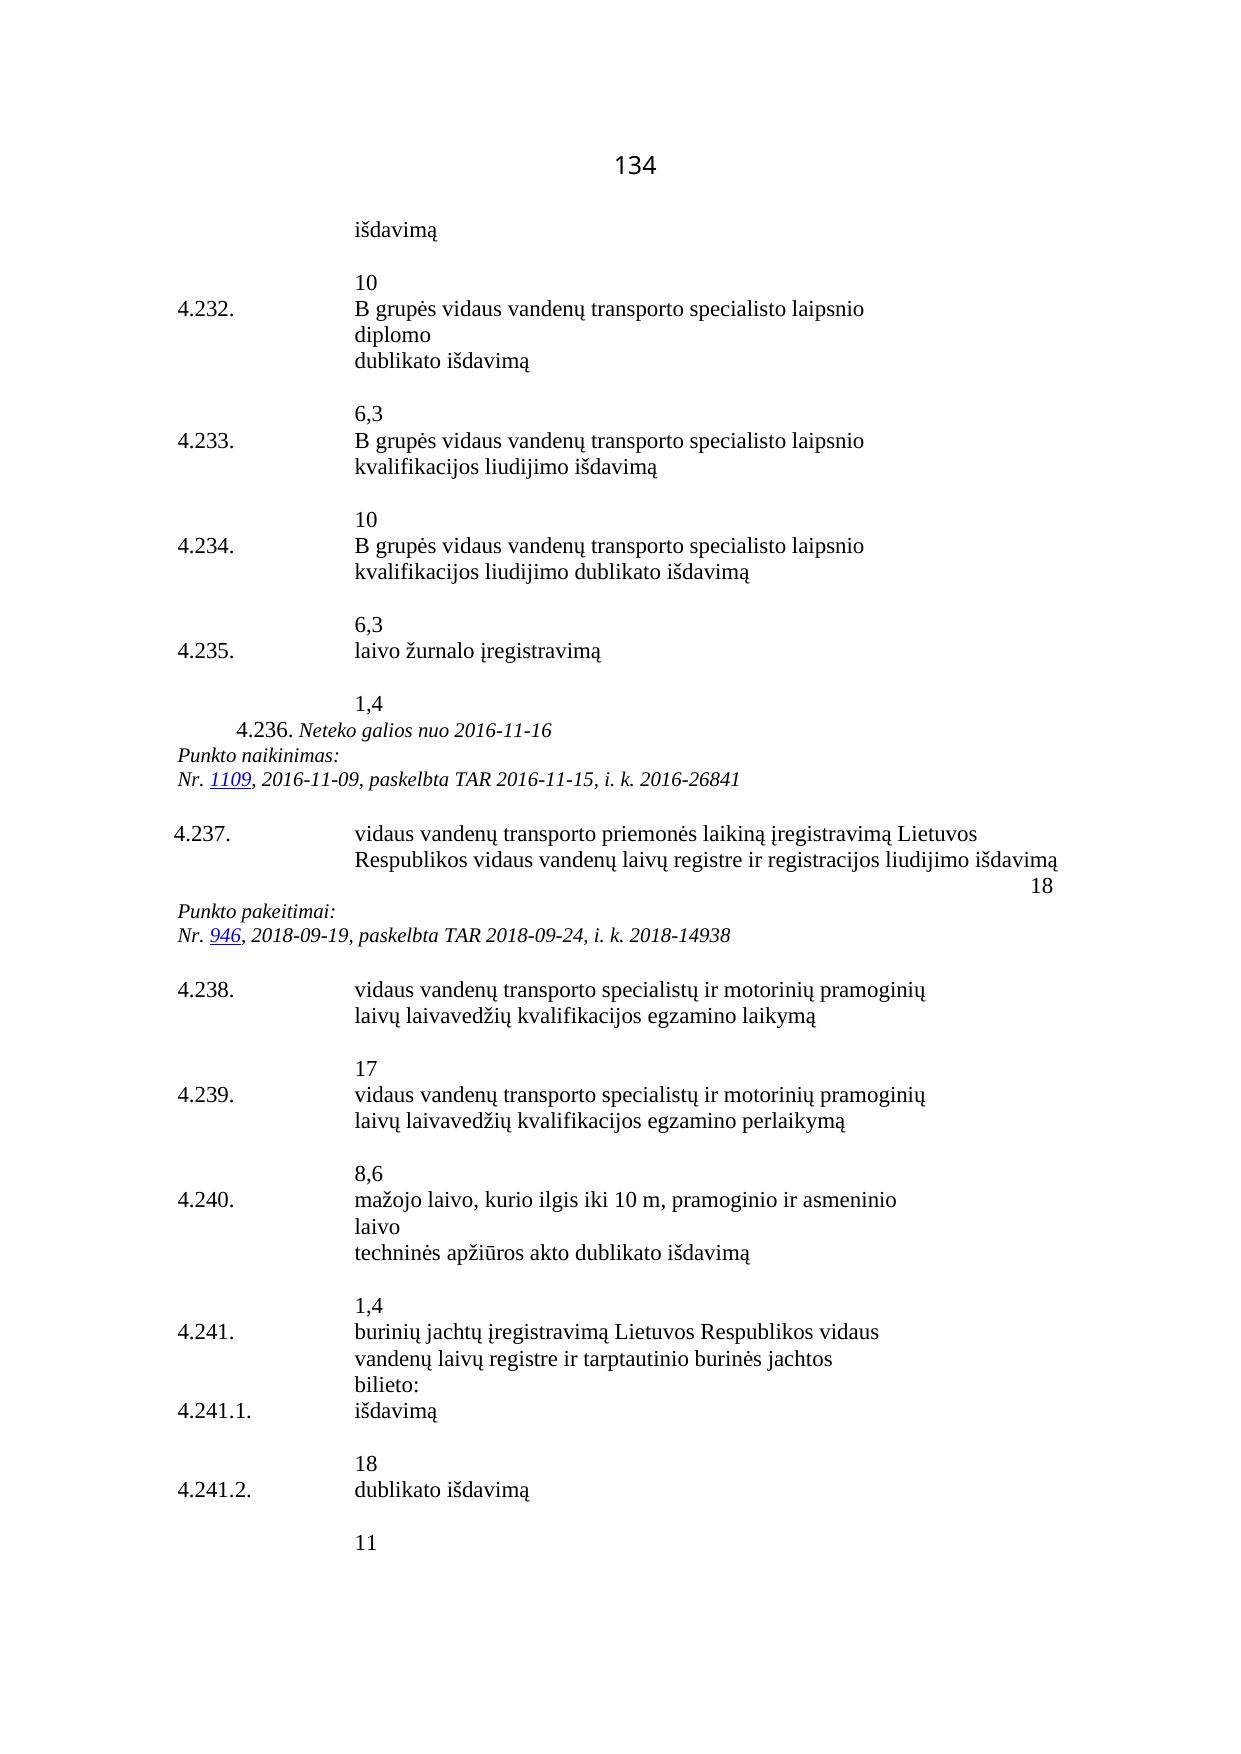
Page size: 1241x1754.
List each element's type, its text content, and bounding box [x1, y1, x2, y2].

text 4.241.1. išdavimą 18 [177, 1397, 892, 1476]
text laivų laivavedžių kvalifikacijos egzamino laikymą 17 [354, 1002, 945, 1081]
text kvalifikacijos liudijimo dublikato išdavimą 6,3 [354, 558, 945, 637]
text 4.236. Neteko galios nuo 2016-11-16 [177, 717, 1093, 743]
text Nr. 1109, 2016-11-09, paskelbta TAR 2016-11-15, i. k. 2016-26841 [177, 767, 1093, 791]
text 4.233. B grupės vidaus vandenų transporto specialisto laipsnio [177, 427, 945, 453]
text 4.235. laivo žurnalo įregistravimą 1,4 [177, 637, 945, 717]
text laivų laivavedžių kvalifikacijos egzamino perlaikymą 8,6 [354, 1107, 945, 1187]
text 4.234. B grupės vidaus vandenų transporto specialisto laipsnio [177, 532, 945, 558]
text vandenų laivų registre ir tarptautinio burinės jachtos bilieto: [354, 1345, 892, 1397]
text Nr. 946, 2018-09-19, paskelbta TAR 2018-09-24, i. k. 2018-14938 [177, 923, 1093, 947]
text 4.240. mažojo laivo, kurio ilgis iki 10 m, pramoginio ir asmeninio laivo [177, 1187, 945, 1239]
text 4.241.2. dublikato išdavimą 11 [177, 1476, 892, 1556]
text 4.239. vidaus vandenų transporto specialistų ir motorinių pramoginių [177, 1081, 945, 1107]
text 4.241. burinių jachtų įregistravimą Lietuvos Respublikos vidaus [177, 1318, 892, 1345]
text Punkto pakeitimai: [177, 899, 1093, 923]
text Punkto naikinimas: [177, 743, 1093, 767]
text dublikato išdavimą 6,3 [354, 348, 945, 427]
text 4.237. vidaus vandenų transporto priemonės laikiną įregistravimą Lietuvos Respublikos vidaus vandenų laivų registre ir registracijos liudijimo išdavimą 18 [174, 820, 1093, 899]
text 4.232. B grupės vidaus vandenų transporto specialisto laipsnio diplomo [177, 295, 945, 348]
text 4.238. vidaus vandenų transporto specialistų ir motorinių pramoginių [177, 976, 945, 1002]
text kvalifikacijos liudijimo išdavimą 10 [354, 453, 945, 532]
text išdavimą 10 [354, 216, 945, 295]
text techninės apžiūros akto dublikato išdavimą 1,4 [354, 1239, 945, 1318]
